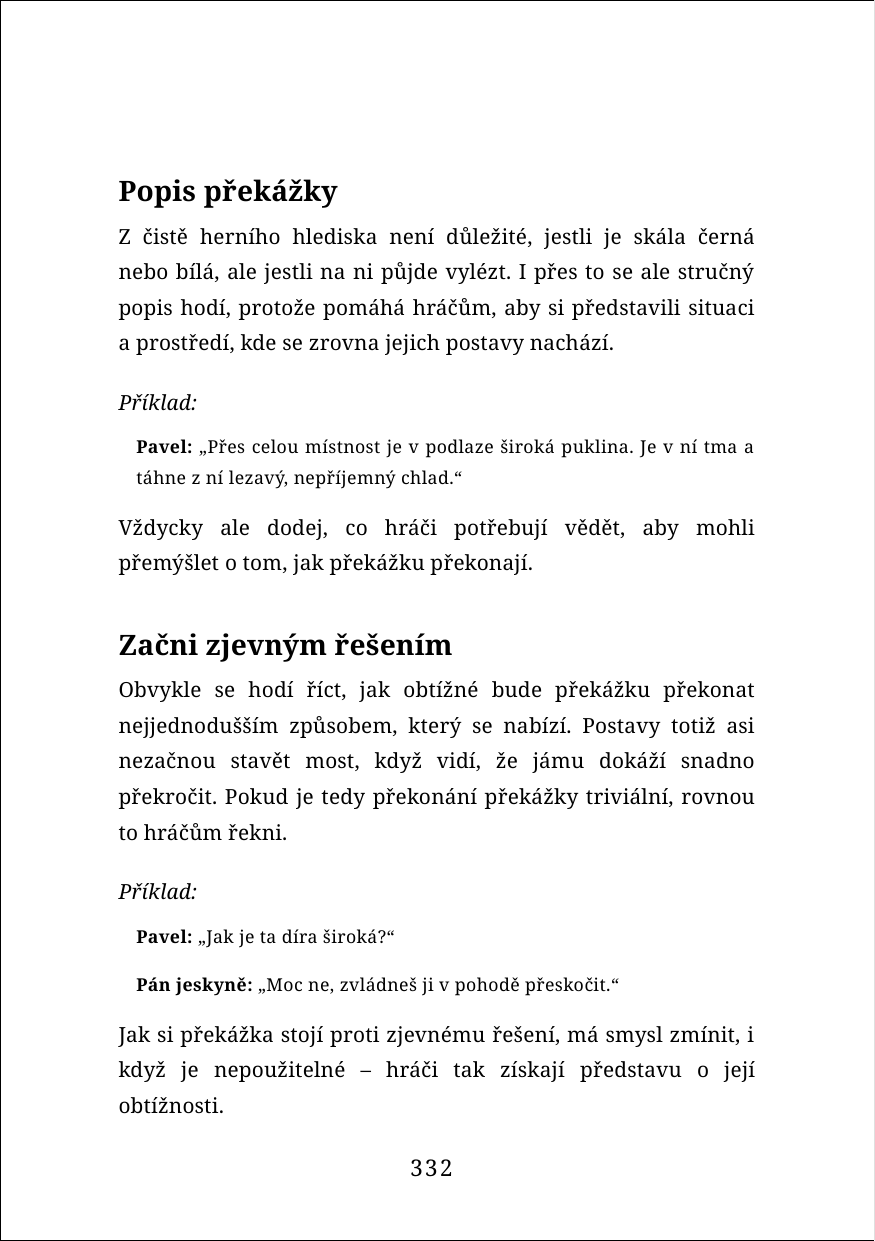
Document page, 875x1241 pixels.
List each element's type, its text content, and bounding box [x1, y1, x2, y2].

text Pavel: „Jak je ta díra široká?“ [136, 924, 756, 948]
text Z čistě herního hlediska není důležité, jestli je skála černá nebo bílá, ale jestli na ni půjde vylézt. I přes to se ale stručný popis hodí, protože pomáhá hráčům, aby si představili situaci a prostředí, kde se zrovna jejich postavy nachází. [118, 222, 756, 357]
text Obvykle se hodí říct, jak obtížné bude překážku překonat nejjednodušším způsobem, který se nabízí. Postavy totiž asi nezačnou stavět most, když vidí, že jámu dokáží snadno překročit. Pokud je tedy překonání překážky triviální, rovnou to hráčům řekni. [118, 676, 756, 846]
text Pán jeskyně: „Moc ne, zvládneš ji v pohodě přeskočit.“ [136, 972, 756, 996]
subtitle Začni zjevným řešením [118, 625, 756, 664]
text Vždycky ale dodej, co hráči potřebují vědět, aby mohli přemýšlet o tom, jak překážku překonají. [118, 513, 756, 577]
text Příklad: [118, 388, 756, 416]
subtitle Popis překážky [118, 172, 756, 210]
text Příklad: [118, 877, 756, 905]
text Pavel: „Přes celou místnost je v podlaze široká puklina. Je v ní tma a táhne z ní lezavý, nepříjemný chlad.“ [136, 435, 756, 489]
text Jak si překážka stojí proti zjevnému řešení, má smysl zmínit, i když je nepoužitelné – hráči tak získají představu o její obtížnosti. [118, 1020, 756, 1119]
